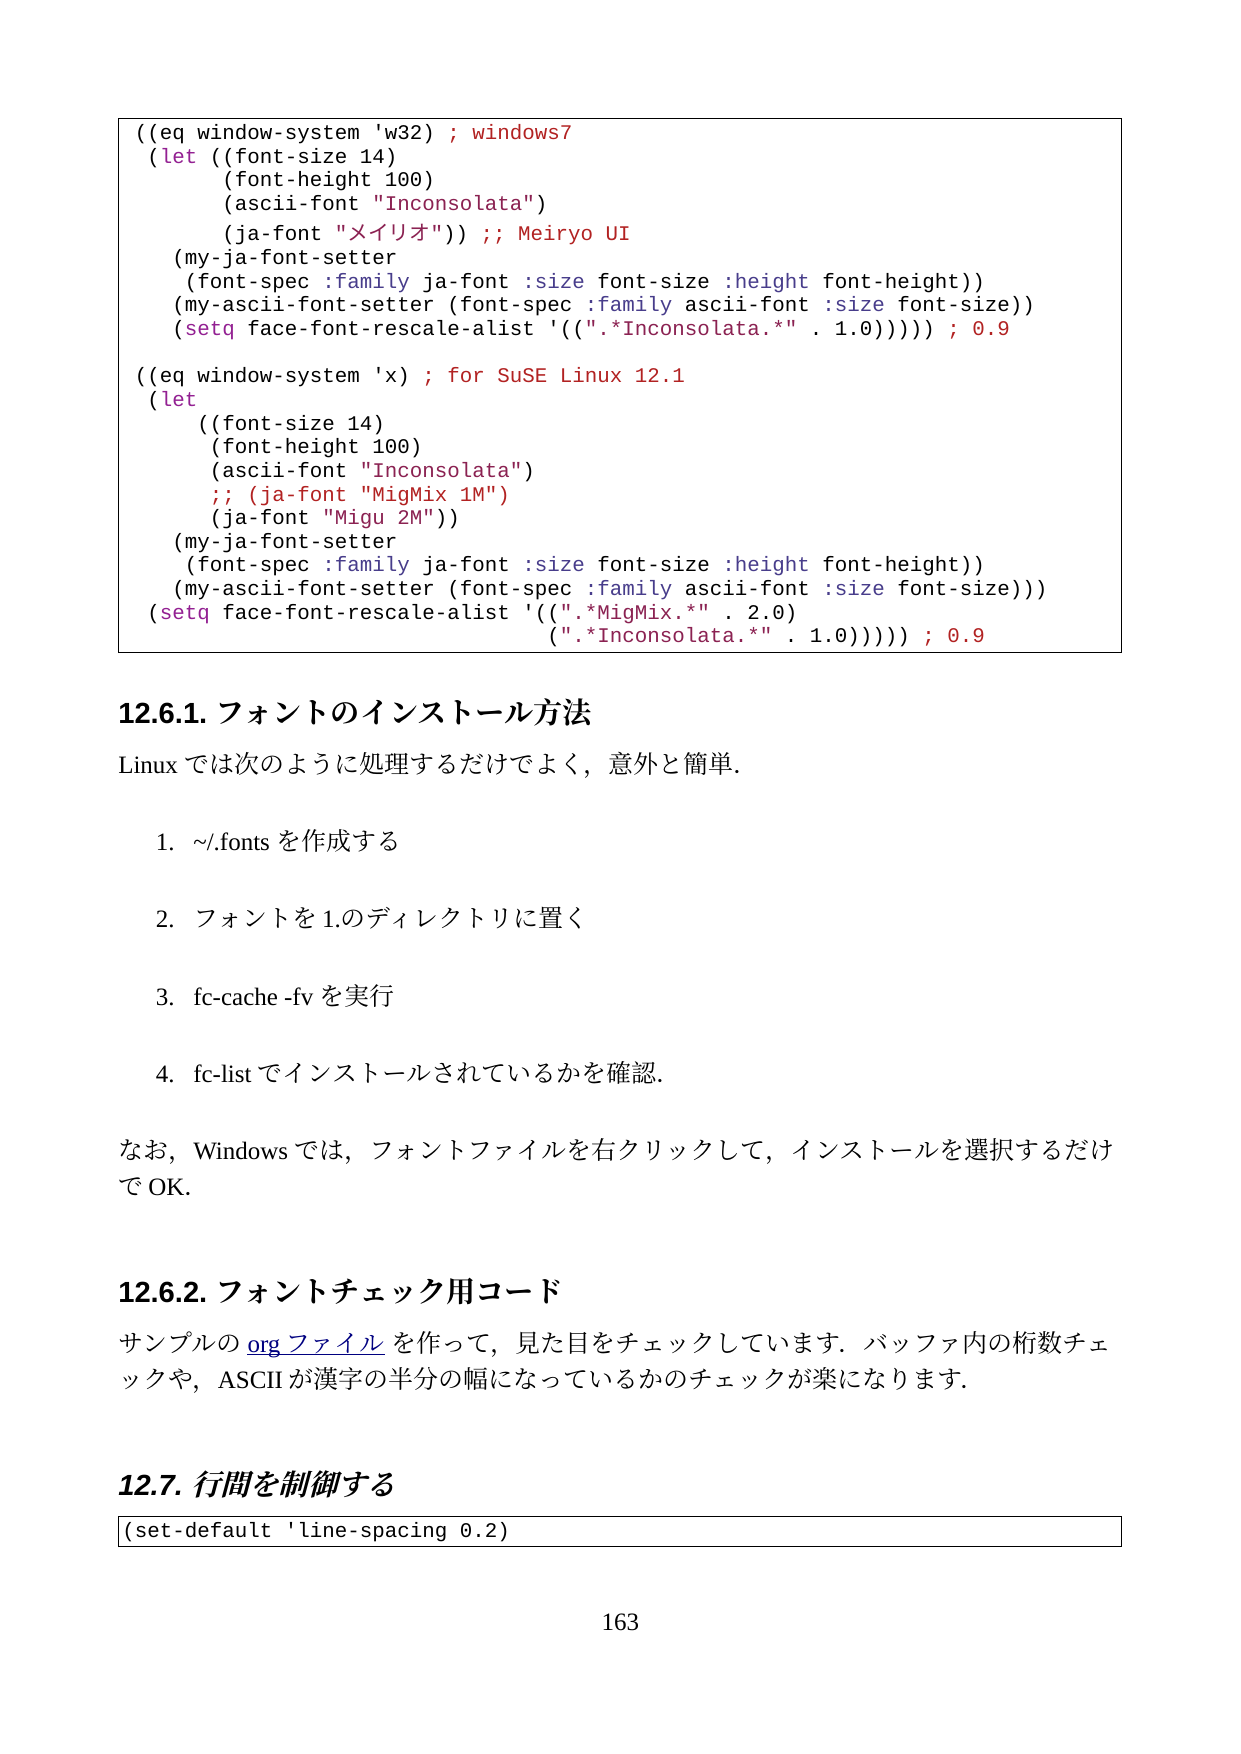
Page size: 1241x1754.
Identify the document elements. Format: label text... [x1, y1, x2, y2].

text (ja-font "Migu 2M")) [119, 503, 1121, 527]
text ;; (ja-font "MigMix 1M") [119, 479, 1121, 503]
text (my-ascii-font-setter (font-spec :family ascii-font :size font-size))) [119, 574, 1121, 598]
text (set-default 'line-spacing 0.2) [119, 1517, 1121, 1546]
text (font-spec :family ja-font :size font-size :height font-height)) [119, 551, 1121, 574]
subtitle 行間を制御する [118, 1461, 1122, 1503]
text (font-height 100) [119, 432, 1121, 456]
text (ja-font "メイリオ")) ;; Meiryo UI [119, 213, 1121, 243]
text (let ((font-size 14) [119, 142, 1121, 165]
text (my-ja-font-setter [119, 243, 1121, 267]
text サンプルの orgファイル を作って，見た目をチェックしています．バッファ内の桁数チェックや，ASCIIが漢字の半分の幅になっているかのチェックが楽になります． [118, 1323, 1122, 1424]
text (setq face-font-rescale-alist '((".*MigMix.*" . 2.0) [119, 598, 1121, 621]
text (ascii-font "Inconsolata") [119, 456, 1121, 479]
text (setq face-font-rescale-alist '((".*Inconsolata.*" . 1.0))))) ; 0.9 [119, 314, 1121, 338]
list fc-list でインストールされているかを確認． [156, 1053, 1122, 1118]
list fc-cache -fv を実行 [156, 976, 1122, 1041]
text (font-spec :family ja-font :size font-size :height font-height)) [119, 267, 1121, 290]
text ((eq window-system 'w32) ; windows7 [119, 119, 1121, 142]
text (".*Inconsolata.*" . 1.0))))) ; 0.9 [119, 621, 1121, 652]
text (ascii-font "Inconsolata") [119, 189, 1121, 213]
text (font-height 100) [119, 165, 1121, 189]
text なお，Windows では，フォントファイルを右クリックして，インストールを選択するだけでOK． [118, 1131, 1122, 1231]
text Linux では次のように処理するだけでよく，意外と簡単． [118, 745, 1122, 809]
text ((eq window-system 'x) ; for SuSE Linux 12.1 [119, 361, 1121, 385]
text (let [119, 385, 1121, 409]
list ~/.fonts を作成する [156, 822, 1122, 887]
subtitle フォントのインストール方法 [118, 690, 1122, 732]
text (my-ja-font-setter [119, 527, 1121, 551]
text ((font-size 14) [119, 409, 1121, 432]
subtitle フォントチェック用コード [118, 1269, 1122, 1311]
list フォントを1.のディレクトリに置く [156, 899, 1122, 964]
text (my-ascii-font-setter (font-spec :family ascii-font :size font-size)) [119, 290, 1121, 314]
